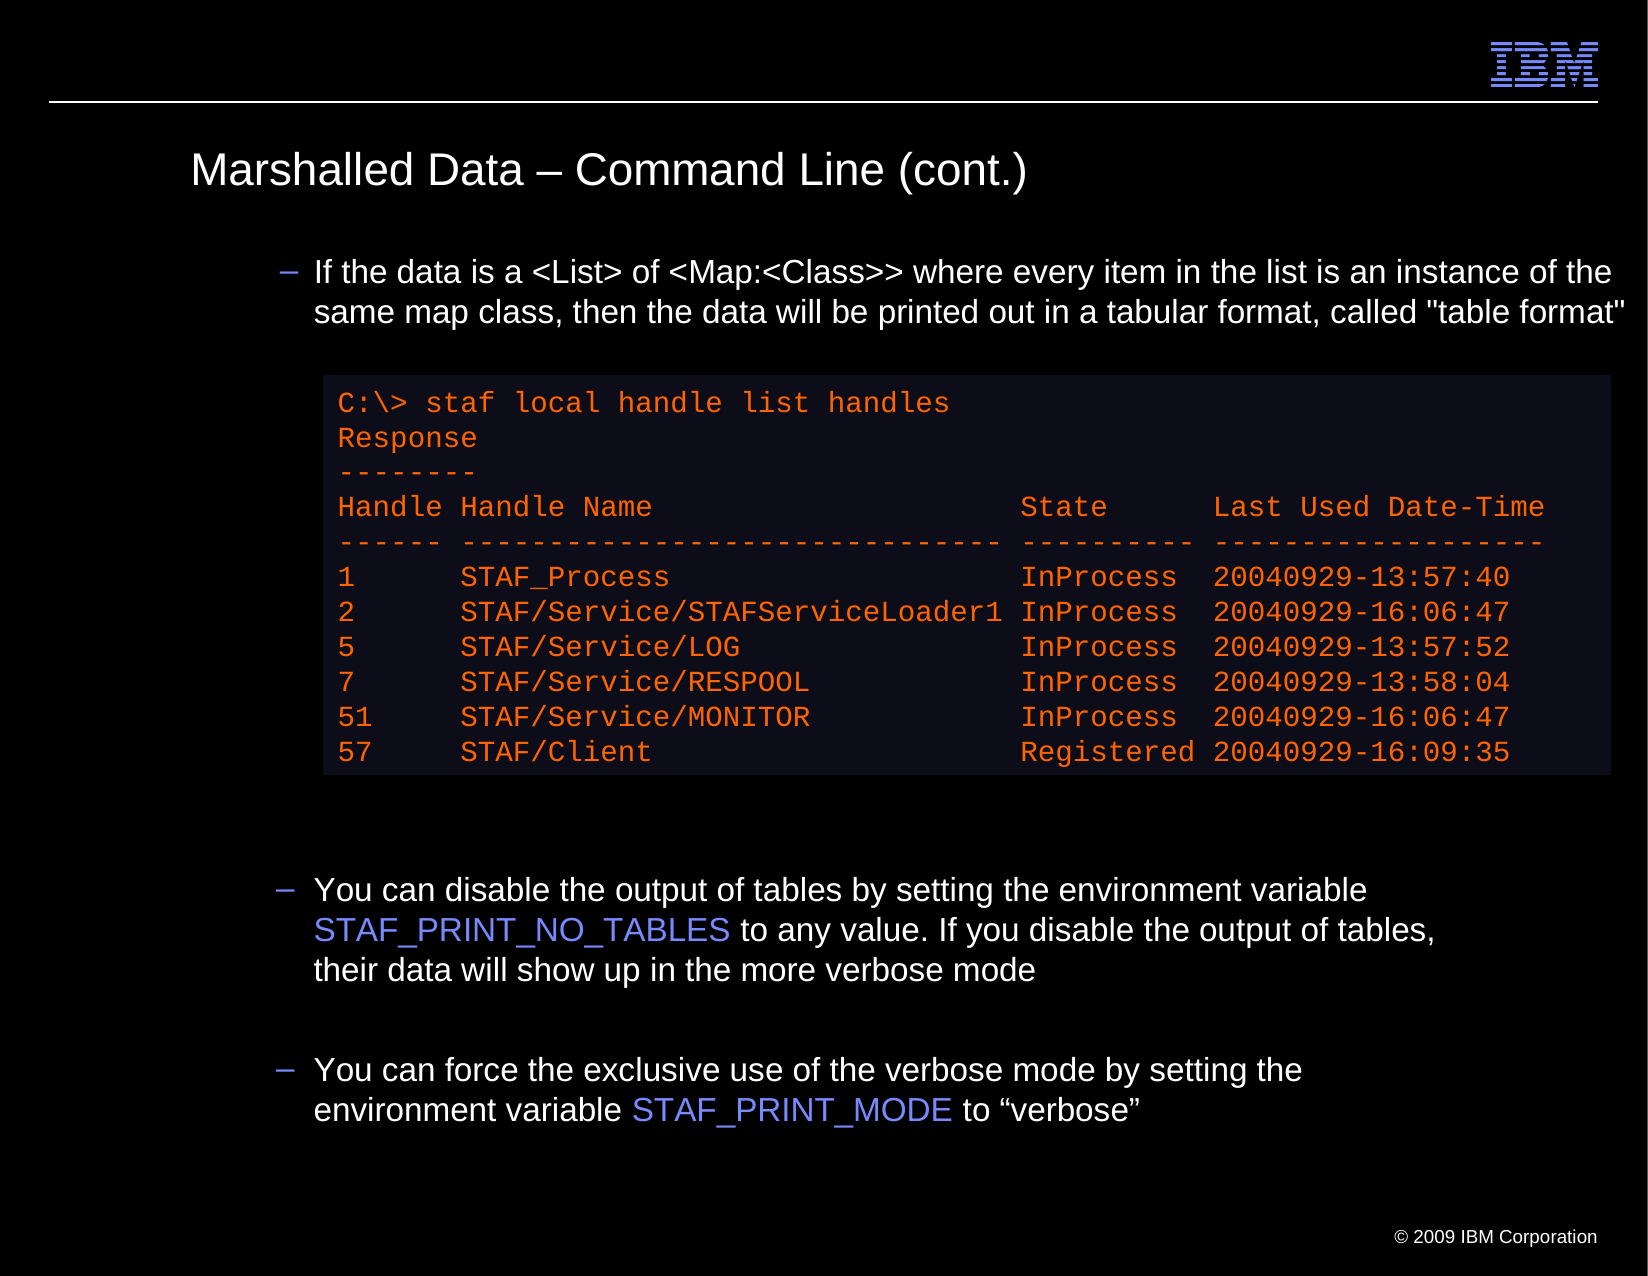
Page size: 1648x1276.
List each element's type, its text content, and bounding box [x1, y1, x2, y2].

title Marshalled Data – Command Line (cont.) [173, 137, 1648, 231]
picture [1491, 42, 1598, 87]
text_box If the data is a <List> of <Map:<Class>> where every item in the list is an instance of the same map class, then the data will be printed out in a tabular format, called "table format" [220, 250, 1648, 331]
text_box You can disable the output of tables by setting the environment variable STAF_PRINT_NO_TABLES to any value. If you disable the output of tables, their data will show up in the more verbose mode You can force the exclusive use of the verbose mode by setting the environment variable STAF_PRINT_MODE to “verbose” [261, 860, 1624, 1137]
text_box C:\> staf local handle list handles Response -------- Handle Handle Name State Last Used Date-Time ------ ------------------------------- ---------- ------------------- 1 STAF_Process InProcess 20040929-13:57:40 2 STAF/Service/STAFServiceLoader1 InProcess 20040929-16:06:47 5 STAF/Service/LOG InProcess 20040929-13:57:52 7 STAF/Service/RESPOOL InProcess 20040929-13:58:04 51 STAF/Service/MONITOR InProcess 20040929-16:06:47 57 STAF/Client Registered 20040929-16:09:35 [322, 375, 1612, 776]
